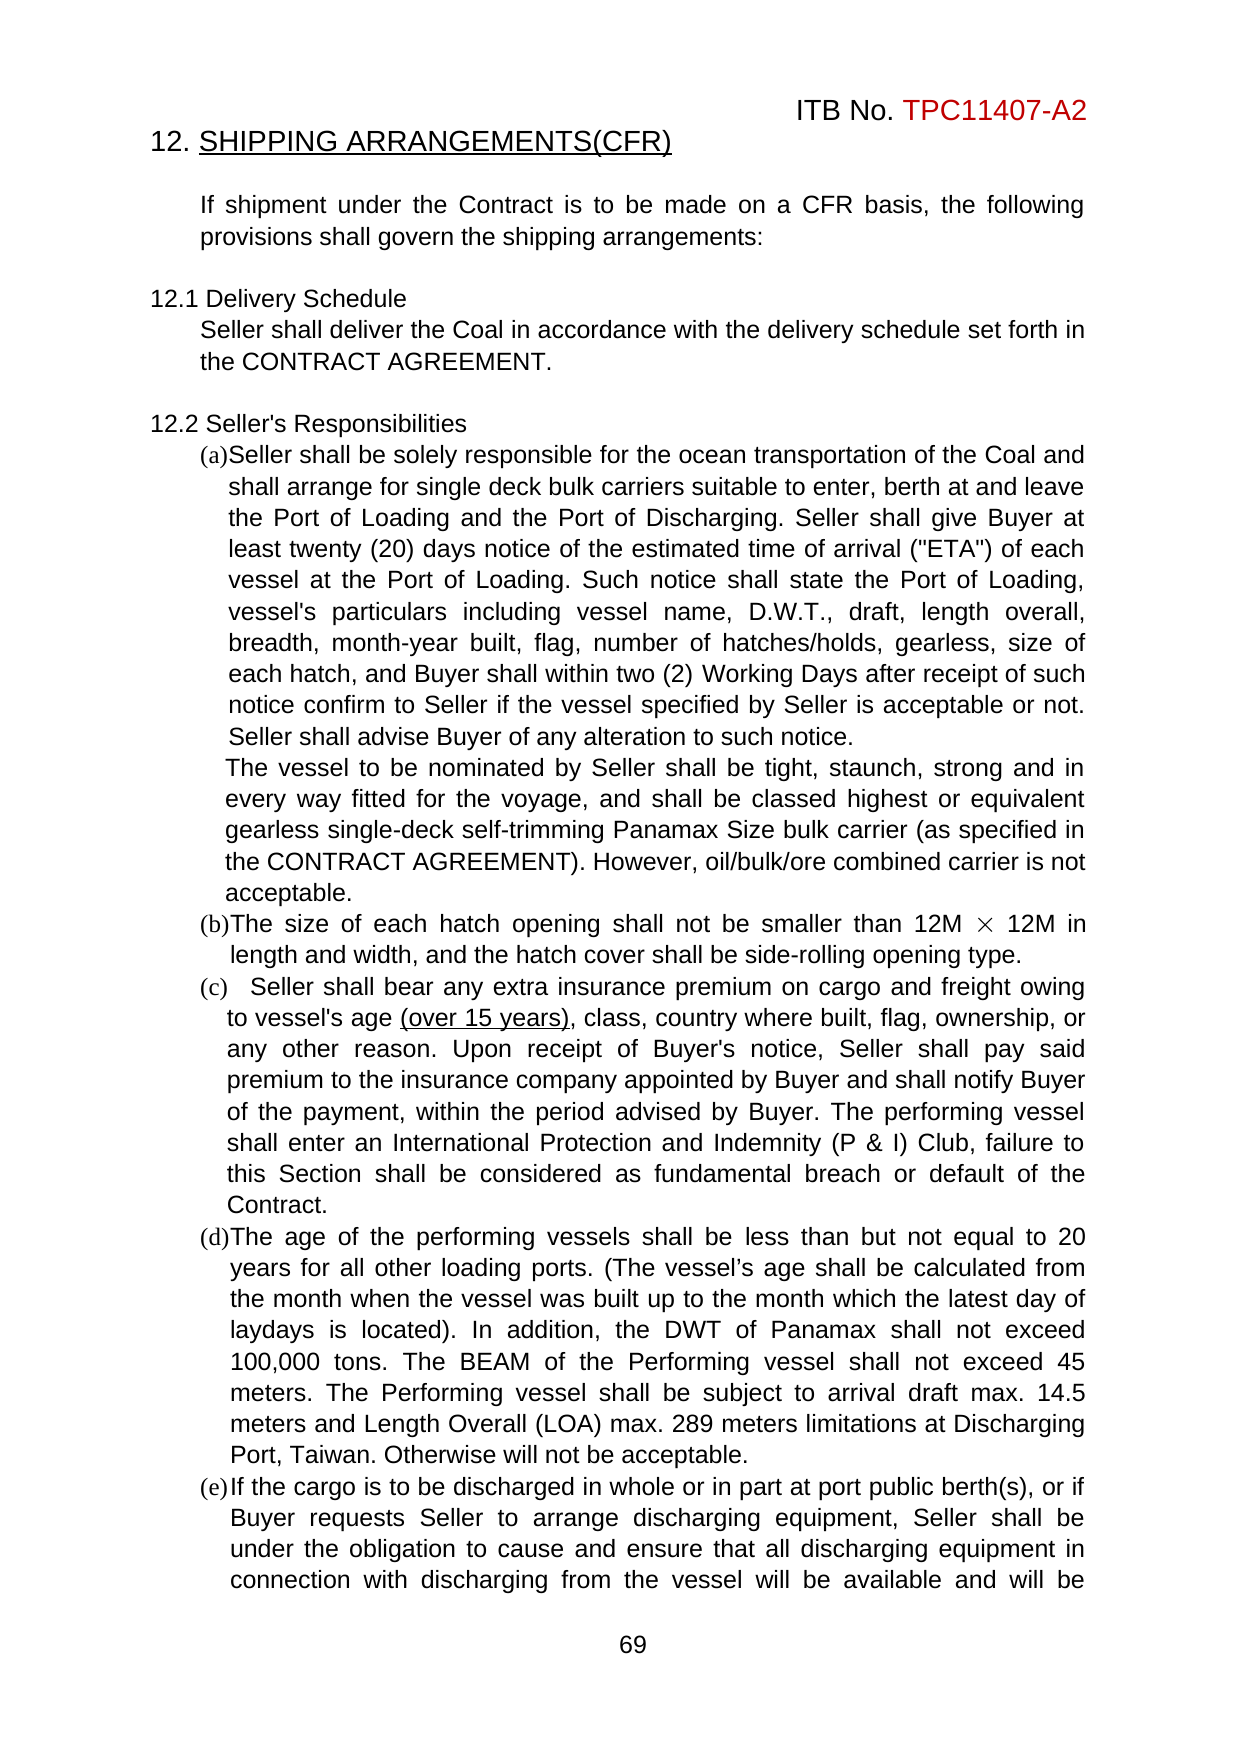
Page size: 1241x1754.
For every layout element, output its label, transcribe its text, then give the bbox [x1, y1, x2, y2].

text If shipment under the Contract is to be made on a CFR basis, the following provisions shall govern the shipping arrangements: [200, 189, 1087, 251]
list Seller shall be solely responsible for the ocean transportation of the Coal and shall arrange for single deck bulk carriers suitable to enter, berth at and leave the Port of Loading and the Port of Discharging. Seller shall give Buyer at least twenty (20) days notice of the estimated time of arrival ("ETA") of each vessel at the Port of Loading. Such notice shall state the Port of Loading, vessel's particulars including vessel name, D.W.T., draft, length overall, breadth, month-year built, flag, number of hatches/holds, gearless, size of each hatch, and Buyer shall within two (2) Working Days after receipt of such notice confirm to Seller if the vessel specified by Seller is acceptable or not. Seller shall advise Buyer of any alteration to such notice. [200, 439, 1087, 751]
text The vessel to be nominated by Seller shall be tight, staunch, strong and in every way fitted for the voyage, and shall be classed highest or equivalent gearless single-deck self-trimming Panamax Size bulk carrier (as specified in the CONTRACT AGREEMENT). However, oil/bulk/ore combined carrier is not acceptable. [225, 751, 1087, 907]
list The age of the performing vessels shall be less than but not equal to 20 years for all other loading ports. (The vessel’s age shall be calculated from the month when the vessel was built up to the month which the latest day of laydays is located). In addition, the DWT of Panamax shall not exceed 100,000 tons. The BEAM of the Performing vessel shall not exceed 45 meters. The Performing vessel shall be subject to arrival draft max. 14.5 meters and Length Overall (LOA) max. 289 meters limitations at Discharging Port, Taiwan. Otherwise will not be acceptable. [200, 1220, 1087, 1470]
text 12.2 Seller's Responsibilities [150, 407, 1087, 439]
list If the cargo is to be discharged in whole or in part at port public berth(s), or if Buyer requests Seller to arrange discharging equipment, Seller shall be under the obligation to cause and ensure that all discharging equipment in connection with discharging from the vessel will be available and will be [200, 1470, 1086, 1595]
text Seller shall deliver the Coal in accordance with the delivery schedule set forth in the CONTRACT AGREEMENT. [200, 314, 1087, 376]
text 12.1 Delivery Schedule [150, 282, 1087, 314]
list The size of each hatch opening shall not be smaller than 12M  12M in length and width, and the hatch cover shall be side-rolling opening type. [200, 907, 1087, 970]
text 12. SHIPPING ARRANGEMENTS(CFR) [150, 126, 1087, 157]
list Seller shall bear any extra insurance premium on cargo and freight owing to vessel's age (over 15 years), class, country where built, flag, ownership, or any other reason. Upon receipt of Buyer's notice, Seller shall pay said premium to the insurance company appointed by Buyer and shall notify Buyer of the payment, within the period advised by Buyer. The performing vessel shall enter an International Protection and Indemnity (P & I) Club, failure to this Section shall be considered as fundamental breach or default of the Contract. [200, 970, 1087, 1220]
